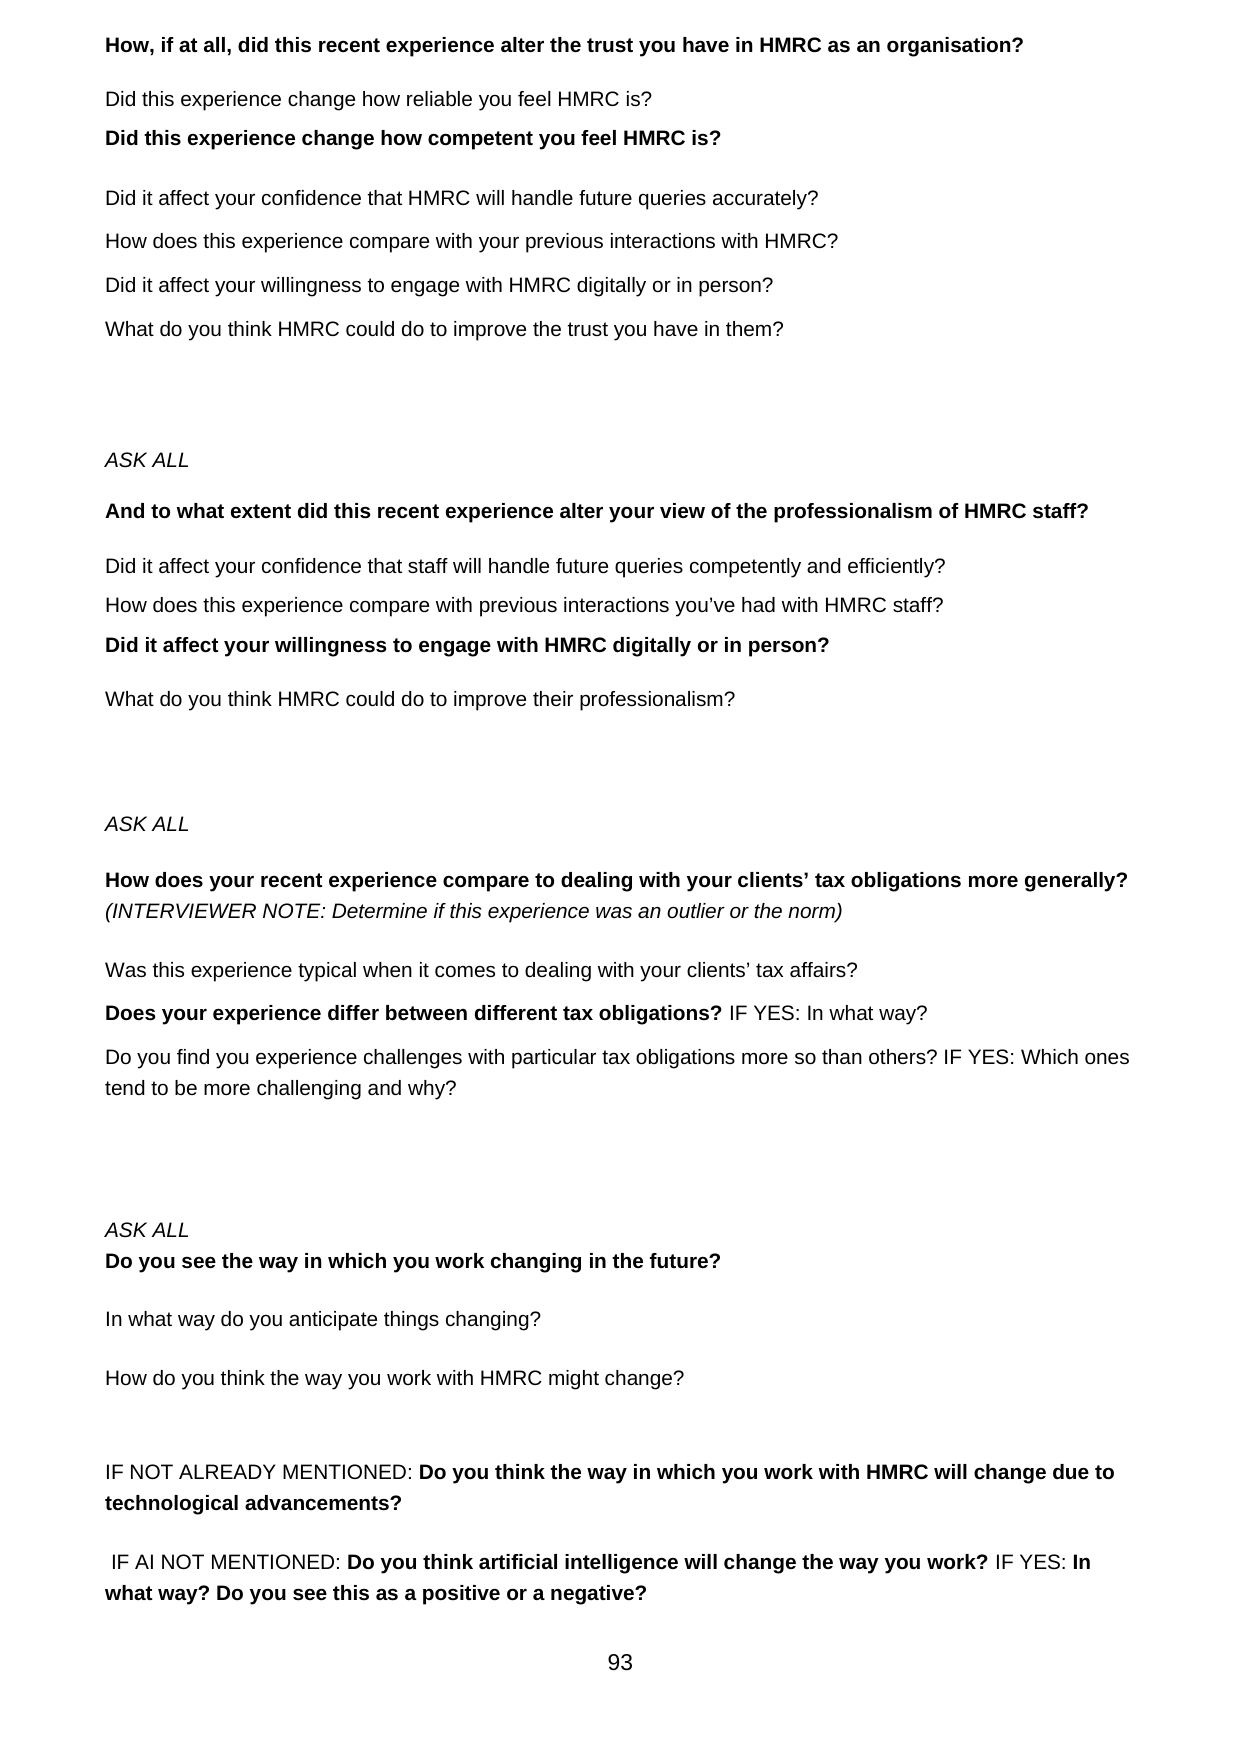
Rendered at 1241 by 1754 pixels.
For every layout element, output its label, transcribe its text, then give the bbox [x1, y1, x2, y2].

text ASK ALL [105, 448, 1135, 479]
text Did it affect your willingness to engage with HMRC digitally or in person? [105, 273, 1135, 304]
text IF AI NOT MENTIONED: Do you think artificial intelligence will change the way you work? IF YES: In what way? Do you see this as a positive or a negative? [105, 1549, 1135, 1612]
text How do you think the way you work with HMRC might change? [105, 1365, 1135, 1397]
text Did it affect your confidence that HMRC will handle future queries accurately? [105, 185, 1135, 217]
text Did it affect your willingness to engage with HMRC digitally or in person? [105, 638, 1135, 665]
text Do you find you experience challenges with particular tax obligations more so than others? IF YES: Which ones tend to be more challenging and why? [105, 1045, 1135, 1107]
subtitle ASK ALL [105, 1218, 1135, 1249]
text How does your recent experience compare to dealing with your clients’ tax obligations more generally? (INTERVIEWER NOTE: Determine if this experience was an outlier or the norm) [105, 868, 1135, 930]
text Does your experience differ between different tax obligations? IF YES: In what way? [105, 1001, 1135, 1032]
text How does this experience compare with previous interactions you’ve had with HMRC staff? [105, 598, 1135, 625]
text In what way do you anticipate things changing? [105, 1307, 1135, 1338]
text Did this experience change how reliable you feel HMRC is? [105, 92, 1135, 119]
text How does this experience compare with your previous interactions with HMRC? [105, 229, 1135, 260]
text ASK ALL [105, 812, 1135, 843]
text Did it affect your confidence that staff will handle future queries competently and efficiently? [105, 559, 1135, 586]
text How, if at all, did this recent experience alter the trust you have in HMRC as an organisation? [105, 37, 1135, 64]
text Was this experience typical when it comes to dealing with your clients’ tax affairs? [105, 957, 1135, 989]
text Do you see the way in which you work changing in the future? [105, 1249, 1135, 1280]
text IF NOT ALREADY MENTIONED: Do you think the way in which you work with HMRC will change due to technological advancements? [105, 1460, 1135, 1522]
text And to what extent did this recent experience alter your view of the professionalism of HMRC staff? [105, 504, 1135, 532]
text Did this experience change how competent you feel HMRC is? [105, 131, 1135, 158]
text What do you think HMRC could do to improve their professionalism? [105, 692, 1135, 719]
text What do you think HMRC could do to improve the trust you have in them? [105, 316, 1135, 347]
